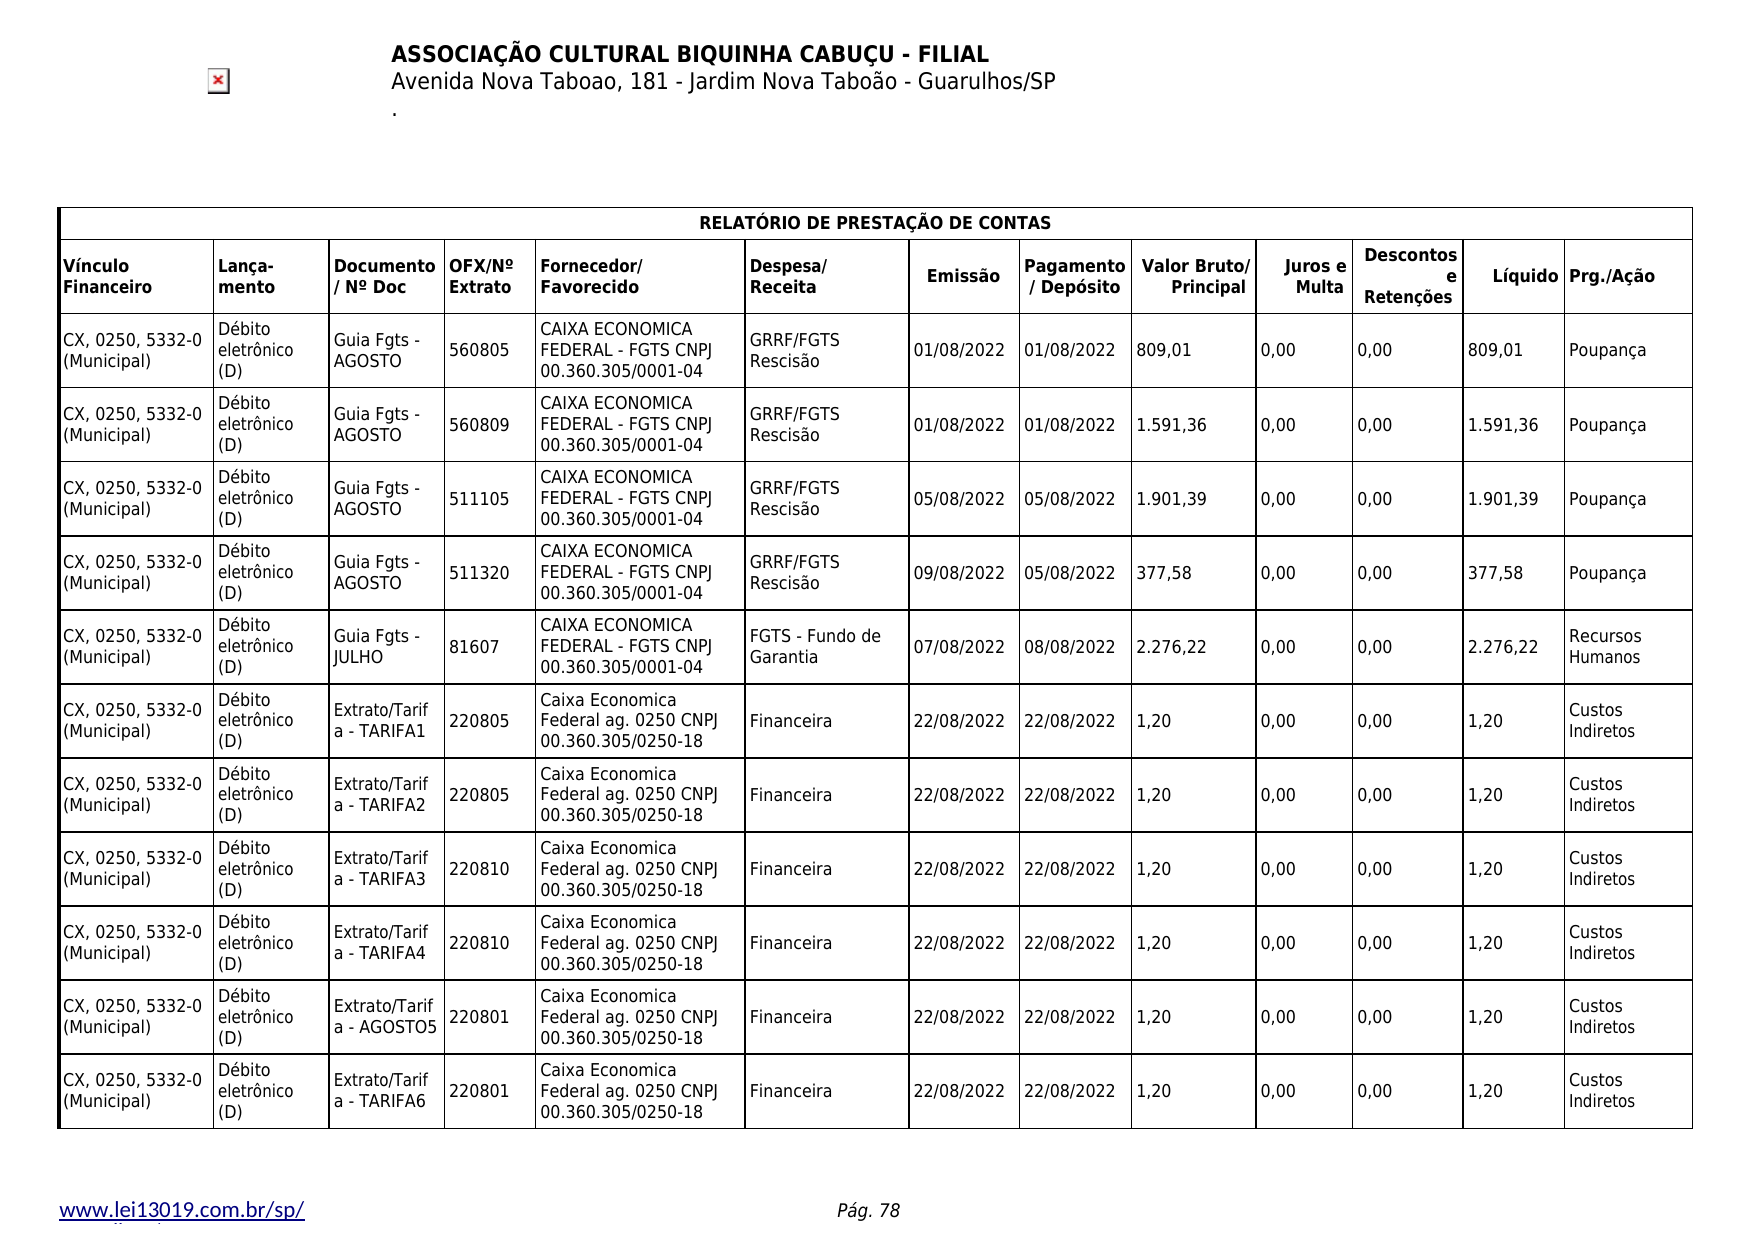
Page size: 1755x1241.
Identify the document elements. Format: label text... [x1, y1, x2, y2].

table_cell Débito eletrônico (D) [214, 462, 328, 535]
table_cell Juros e Multa [1257, 240, 1352, 313]
table_cell CX, 0250, 5332-0 (Municipal) [61, 685, 213, 757]
table_cell Financeira [746, 685, 908, 757]
table_cell 220805 [445, 685, 535, 757]
table_cell 0,00 [1353, 759, 1462, 831]
table_cell Financeira [746, 907, 908, 979]
table_cell 0,00 [1353, 1055, 1462, 1127]
table_cell 809,01 [1464, 314, 1564, 387]
table_cell 1,20 [1464, 907, 1564, 979]
table_cell Caixa Economica Federal ag. 0250 CNPJ 00.360.305/0250-18 [536, 833, 744, 905]
table_cell 1,20 [1132, 1055, 1255, 1127]
table_cell 1.901,39 [1132, 462, 1255, 535]
table_cell 05/08/2022 [1020, 462, 1131, 535]
table_cell 1.591,36 [1464, 388, 1564, 461]
table_cell GRRF/FGTS Rescisão [746, 314, 908, 387]
table_cell 0,00 [1257, 1055, 1352, 1127]
table_cell 809,01 [1132, 314, 1255, 387]
table_cell Guia Fgts - AGOSTO [330, 537, 444, 609]
table_cell 0,00 [1257, 685, 1352, 757]
table_cell 01/08/2022 [910, 314, 1019, 387]
table_cell Extrato/Tarif a - TARIFA6 [330, 1055, 444, 1127]
table_cell 2.276,22 [1464, 611, 1564, 683]
table_cell 09/08/2022 [910, 537, 1019, 609]
table_cell Débito eletrônico (D) [214, 1055, 328, 1127]
table_cell 0,00 [1353, 462, 1462, 535]
table_cell 22/08/2022 [1020, 759, 1131, 831]
table_cell GRRF/FGTS Rescisão [746, 388, 908, 461]
table_cell 560809 [445, 388, 535, 461]
table_cell CX, 0250, 5332-0 (Municipal) [61, 611, 213, 683]
table_cell Valor Bruto/ Principal [1132, 240, 1255, 313]
table_cell 81607 [445, 611, 535, 683]
table_cell 1,20 [1132, 759, 1255, 831]
table_cell 0,00 [1353, 314, 1462, 387]
table_cell Extrato/Tarif a - TARIFA3 [330, 833, 444, 905]
table_cell 0,00 [1257, 314, 1352, 387]
table_cell CX, 0250, 5332-0 (Municipal) [61, 1055, 213, 1127]
table_cell Guia Fgts - AGOSTO [330, 388, 444, 461]
table_cell 22/08/2022 [1020, 685, 1131, 757]
table_cell 1.591,36 [1132, 388, 1255, 461]
table_cell Débito eletrônico (D) [214, 314, 328, 387]
table_cell Fornecedor/ Favorecido [536, 240, 744, 313]
table_cell 0,00 [1353, 981, 1462, 1053]
table_cell Custos Indiretos [1565, 759, 1692, 831]
table_cell CX, 0250, 5332-0 (Municipal) [61, 388, 213, 461]
table_cell Débito eletrônico (D) [214, 981, 328, 1053]
table_cell Débito eletrônico (D) [214, 388, 328, 461]
table_cell 22/08/2022 [1020, 981, 1131, 1053]
table_cell CAIXA ECONOMICA FEDERAL - FGTS CNPJ 00.360.305/0001-04 [536, 314, 744, 387]
table_cell 22/08/2022 [1020, 1055, 1131, 1127]
table_cell Débito eletrônico (D) [214, 907, 328, 979]
table_cell Custos Indiretos [1565, 981, 1692, 1053]
table_cell 01/08/2022 [1020, 388, 1131, 461]
table_cell 22/08/2022 [1020, 907, 1131, 979]
table_cell Guia Fgts - AGOSTO [330, 314, 444, 387]
table_cell 220810 [445, 833, 535, 905]
table_cell CX, 0250, 5332-0 (Municipal) [61, 462, 213, 535]
table_cell Custos Indiretos [1565, 907, 1692, 979]
table_cell 0,00 [1257, 907, 1352, 979]
table_cell Guia Fgts - JULHO [330, 611, 444, 683]
table_cell 1,20 [1464, 1055, 1564, 1127]
table_cell 01/08/2022 [910, 388, 1019, 461]
table_cell Caixa Economica Federal ag. 0250 CNPJ 00.360.305/0250-18 [536, 685, 744, 757]
table_cell Caixa Economica Federal ag. 0250 CNPJ 00.360.305/0250-18 [536, 907, 744, 979]
table_cell 1,20 [1464, 833, 1564, 905]
table_cell CAIXA ECONOMICA FEDERAL - FGTS CNPJ 00.360.305/0001-04 [536, 388, 744, 461]
table_cell FGTS - Fundo de Garantia [746, 611, 908, 683]
table_cell 1,20 [1464, 685, 1564, 757]
table_cell 0,00 [1353, 611, 1462, 683]
table_cell CAIXA ECONOMICA FEDERAL - FGTS CNPJ 00.360.305/0001-04 [536, 537, 744, 609]
table_cell Pagamento / Depósito [1020, 240, 1131, 313]
table_cell CX, 0250, 5332-0 (Municipal) [61, 537, 213, 609]
table_cell Descontos e Retenções [1353, 240, 1462, 313]
table_cell Débito eletrônico (D) [214, 685, 328, 757]
table_cell 377,58 [1132, 537, 1255, 609]
table_cell Lança- mento [214, 240, 328, 313]
table_cell Financeira [746, 833, 908, 905]
table_cell 05/08/2022 [910, 462, 1019, 535]
table_cell Financeira [746, 981, 908, 1053]
table_cell 220805 [445, 759, 535, 831]
table_cell Débito eletrônico (D) [214, 611, 328, 683]
table_cell Caixa Economica Federal ag. 0250 CNPJ 00.360.305/0250-18 [536, 981, 744, 1053]
table_cell OFX/Nº Extrato [445, 240, 535, 313]
table_cell 220801 [445, 1055, 535, 1127]
table_cell Vínculo Financeiro [61, 240, 213, 313]
table_cell Poupança [1565, 388, 1692, 461]
table_cell Emissão [910, 240, 1019, 313]
table_cell Despesa/ Receita [746, 240, 908, 313]
table_cell Caixa Economica Federal ag. 0250 CNPJ 00.360.305/0250-18 [536, 1055, 744, 1127]
table_cell Poupança [1565, 537, 1692, 609]
table_cell Financeira [746, 759, 908, 831]
table_cell 0,00 [1257, 388, 1352, 461]
table_cell 511320 [445, 537, 535, 609]
table_cell 1,20 [1132, 833, 1255, 905]
table_cell Extrato/Tarif a - TARIFA4 [330, 907, 444, 979]
table_cell 0,00 [1353, 685, 1462, 757]
table_cell Débito eletrônico (D) [214, 833, 328, 905]
table_cell 07/08/2022 [910, 611, 1019, 683]
table_cell CX, 0250, 5332-0 (Municipal) [61, 981, 213, 1053]
table_cell 0,00 [1353, 388, 1462, 461]
table_cell Extrato/Tarif a - TARIFA2 [330, 759, 444, 831]
table_cell Poupança [1565, 462, 1692, 535]
table_cell Débito eletrônico (D) [214, 537, 328, 609]
table_cell CX, 0250, 5332-0 (Municipal) [61, 314, 213, 387]
table_cell 22/08/2022 [1020, 833, 1131, 905]
table_cell 2.276,22 [1132, 611, 1255, 683]
table_cell Caixa Economica Federal ag. 0250 CNPJ 00.360.305/0250-18 [536, 759, 744, 831]
table_cell Custos Indiretos [1565, 1055, 1692, 1127]
table_cell Recursos Humanos [1565, 611, 1692, 683]
table_cell 511105 [445, 462, 535, 535]
table_cell 1,20 [1132, 981, 1255, 1053]
table_cell 22/08/2022 [910, 907, 1019, 979]
table_cell 0,00 [1257, 611, 1352, 683]
table_cell 22/08/2022 [910, 1055, 1019, 1127]
table_cell 1,20 [1132, 685, 1255, 757]
table_cell Extrato/Tarif a - AGOSTO5 [330, 981, 444, 1053]
table_cell Líquido [1464, 240, 1564, 313]
table_cell GRRF/FGTS Rescisão [746, 462, 908, 535]
table_cell Extrato/Tarif a - TARIFA1 [330, 685, 444, 757]
table_cell GRRF/FGTS Rescisão [746, 537, 908, 609]
table_cell 220801 [445, 981, 535, 1053]
table_cell 22/08/2022 [910, 833, 1019, 905]
table_cell 1.901,39 [1464, 462, 1564, 535]
table_cell 1,20 [1464, 981, 1564, 1053]
table_cell 05/08/2022 [1020, 537, 1131, 609]
table_cell 0,00 [1353, 833, 1462, 905]
table_cell 560805 [445, 314, 535, 387]
table_cell 0,00 [1257, 981, 1352, 1053]
table_cell 22/08/2022 [910, 759, 1019, 831]
table_cell CX, 0250, 5332-0 (Municipal) [61, 759, 213, 831]
table_cell CAIXA ECONOMICA FEDERAL - FGTS CNPJ 00.360.305/0001-04 [536, 462, 744, 535]
table_cell 0,00 [1353, 537, 1462, 609]
table_cell 22/08/2022 [910, 981, 1019, 1053]
table_cell 22/08/2022 [910, 685, 1019, 757]
table_cell Poupança [1565, 314, 1692, 387]
table_cell Documento / Nº Doc [330, 240, 444, 313]
table_header RELATÓRIO DE PRESTAÇÃO DE CONTAS [61, 208, 1692, 239]
table_cell Financeira [746, 1055, 908, 1127]
table_cell 0,00 [1353, 907, 1462, 979]
table_cell Débito eletrônico (D) [214, 759, 328, 831]
table_cell 220810 [445, 907, 535, 979]
table_cell 08/08/2022 [1020, 611, 1131, 683]
table_cell CX, 0250, 5332-0 (Municipal) [61, 907, 213, 979]
table_cell 377,58 [1464, 537, 1564, 609]
table_cell CAIXA ECONOMICA FEDERAL - FGTS CNPJ 00.360.305/0001-04 [536, 611, 744, 683]
table_cell 0,00 [1257, 462, 1352, 535]
table_cell 0,00 [1257, 537, 1352, 609]
table_cell 1,20 [1464, 759, 1564, 831]
table_cell 01/08/2022 [1020, 314, 1131, 387]
table_cell 0,00 [1257, 759, 1352, 831]
table_cell Guia Fgts - AGOSTO [330, 462, 444, 535]
table_cell CX, 0250, 5332-0 (Municipal) [61, 833, 213, 905]
table_cell 1,20 [1132, 907, 1255, 979]
table_cell Custos Indiretos [1565, 833, 1692, 905]
table_cell Prg./Ação [1565, 240, 1692, 313]
table_cell 0,00 [1257, 833, 1352, 905]
table_cell Custos Indiretos [1565, 685, 1692, 757]
